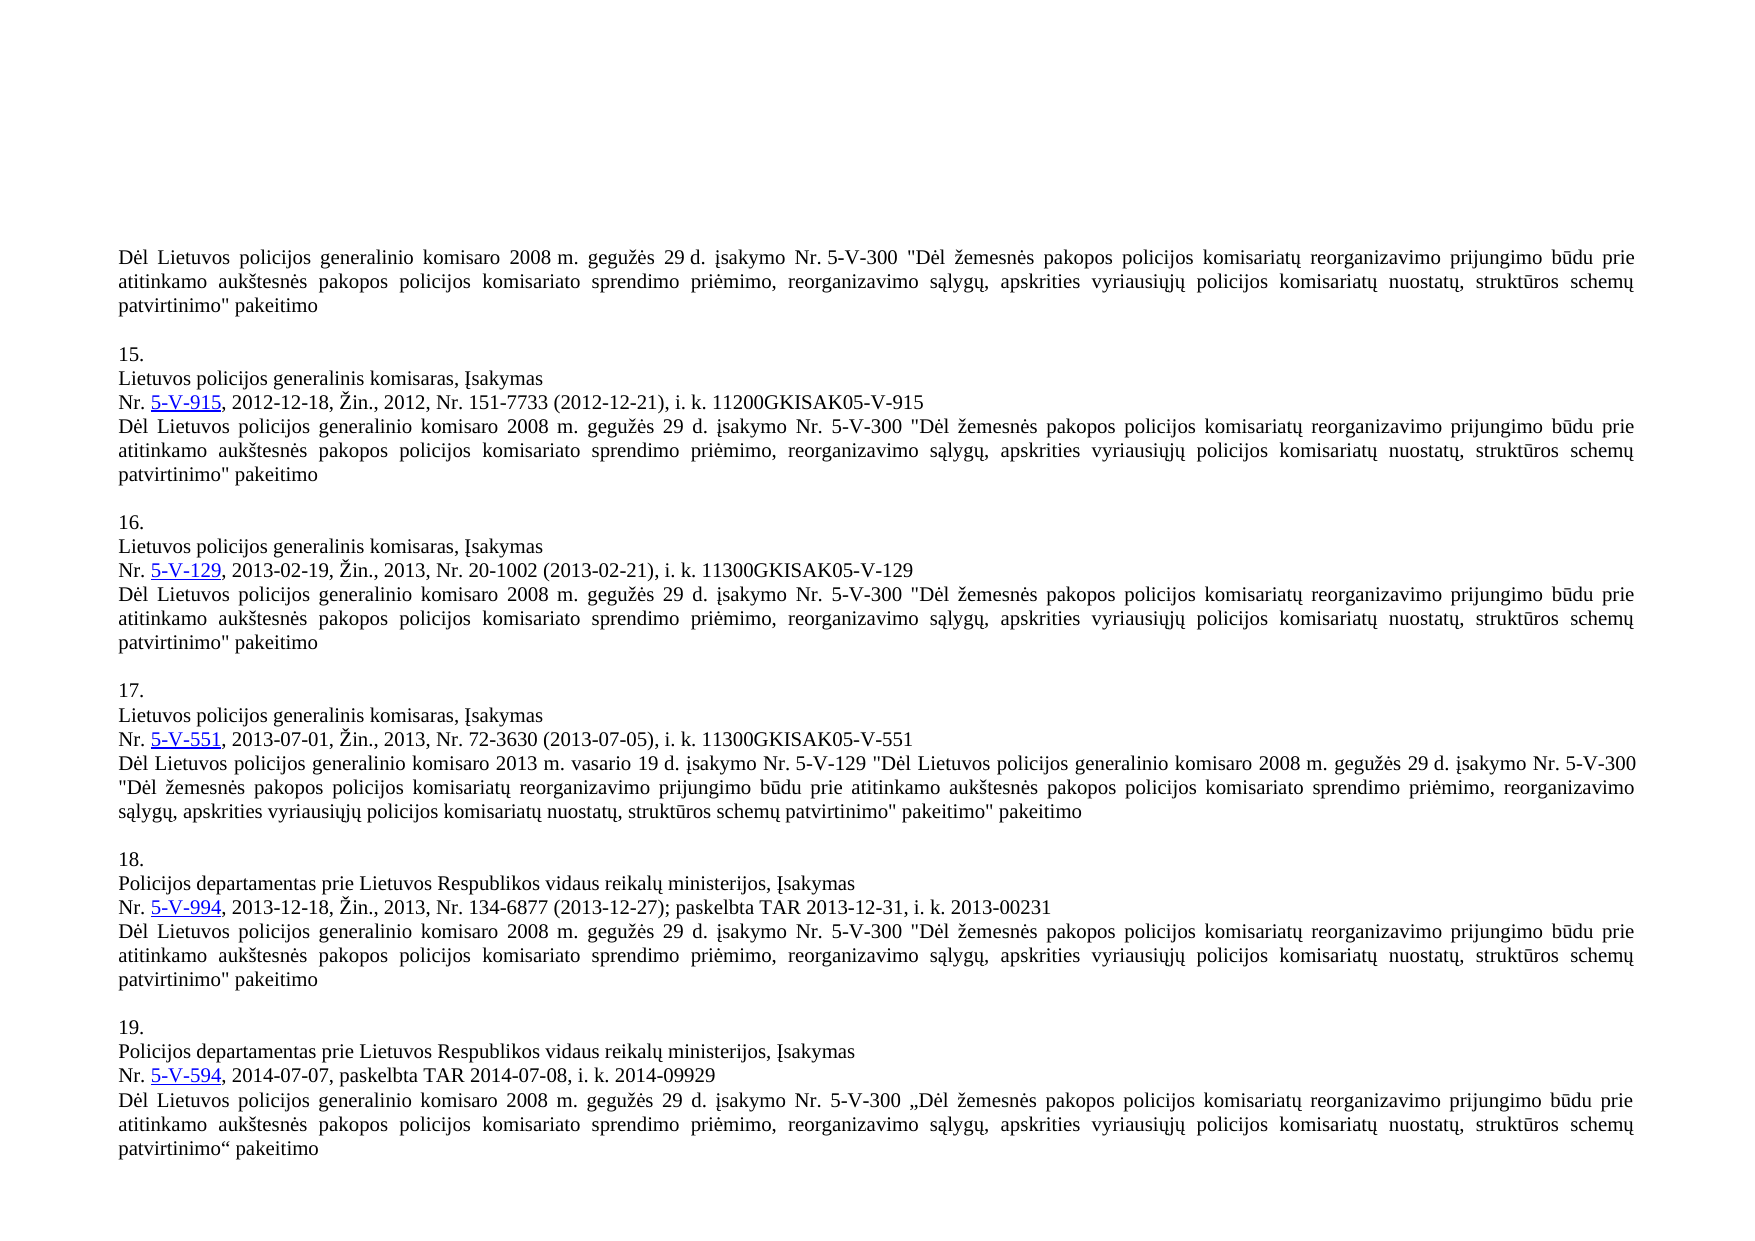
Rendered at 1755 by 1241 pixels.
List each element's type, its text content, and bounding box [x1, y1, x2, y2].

text 16. [118, 510, 1636, 534]
text Dėl Lietuvos policijos generalinio komisaro 2008 m. gegužės 29 d. įsakymo Nr. 5-V-300 "Dėl žemesnės pakopos policijos komisariatų reorganizavimo prijungimo būdu prie atitinkamo aukštesnės pakopos policijos komisariato sprendimo priėmimo, reorganizavimo sąlygų, apskrities vyriausiųjų policijos komisariatų nuostatų, struktūros schemų patvirtinimo" pakeitimo [118, 414, 1636, 486]
text Dėl Lietuvos policijos generalinio komisaro 2008 m. gegužės 29 d. įsakymo Nr. 5-V-300 "Dėl žemesnės pakopos policijos komisariatų reorganizavimo prijungimo būdu prie atitinkamo aukštesnės pakopos policijos komisariato sprendimo priėmimo, reorganizavimo sąlygų, apskrities vyriausiųjų policijos komisariatų nuostatų, struktūros schemų patvirtinimo" pakeitimo [118, 245, 1636, 317]
text Nr. 5-V-994, 2013-12-18, Žin., 2013, Nr. 134-6877 (2013-12-27); paskelbta TAR 2013-12-31, i. k. 2013-00231 [118, 895, 1636, 919]
text Nr. 5-V-551, 2013-07-01, Žin., 2013, Nr. 72-3630 (2013-07-05), i. k. 11300GKISAK05-V-551 [118, 727, 1636, 751]
text Lietuvos policijos generalinis komisaras, Įsakymas [118, 366, 1636, 390]
text 18. [118, 847, 1636, 871]
text Dėl Lietuvos policijos generalinio komisaro 2008 m. gegužės 29 d. įsakymo Nr. 5-V-300 „Dėl žemesnės pakopos policijos komisariatų reorganizavimo prijungimo būdu prie atitinkamo aukštesnės pakopos policijos komisariato sprendimo priėmimo, reorganizavimo sąlygų, apskrities vyriausiųjų policijos komisariatų nuostatų, struktūros schemų patvirtinimo“ pakeitimo [118, 1087, 1636, 1160]
text Nr. 5-V-129, 2013-02-19, Žin., 2013, Nr. 20-1002 (2013-02-21), i. k. 11300GKISAK05-V-129 [118, 558, 1636, 582]
text Dėl Lietuvos policijos generalinio komisaro 2008 m. gegužės 29 d. įsakymo Nr. 5-V-300 "Dėl žemesnės pakopos policijos komisariatų reorganizavimo prijungimo būdu prie atitinkamo aukštesnės pakopos policijos komisariato sprendimo priėmimo, reorganizavimo sąlygų, apskrities vyriausiųjų policijos komisariatų nuostatų, struktūros schemų patvirtinimo" pakeitimo [118, 919, 1636, 991]
text Dėl Lietuvos policijos generalinio komisaro 2013 m. vasario 19 d. įsakymo Nr. 5-V-129 "Dėl Lietuvos policijos generalinio komisaro 2008 m. gegužės 29 d. įsakymo Nr. 5-V-300 "Dėl žemesnės pakopos policijos komisariatų reorganizavimo prijungimo būdu prie atitinkamo aukštesnės pakopos policijos komisariato sprendimo priėmimo, reorganizavimo sąlygų, apskrities vyriausiųjų policijos komisariatų nuostatų, struktūros schemų patvirtinimo" pakeitimo" pakeitimo [118, 751, 1636, 823]
text Lietuvos policijos generalinis komisaras, Įsakymas [118, 702, 1636, 727]
text 19. [118, 1015, 1636, 1039]
text Nr. 5-V-594, 2014-07-07, paskelbta TAR 2014-07-08, i. k. 2014-09929 [118, 1063, 1636, 1087]
text 17. [118, 678, 1636, 702]
text Nr. 5-V-915, 2012-12-18, Žin., 2012, Nr. 151-7733 (2012-12-21), i. k. 11200GKISAK05-V-915 [118, 390, 1636, 414]
text Policijos departamentas prie Lietuvos Respublikos vidaus reikalų ministerijos, Įsakymas [118, 871, 1636, 895]
text Policijos departamentas prie Lietuvos Respublikos vidaus reikalų ministerijos, Įsakymas [118, 1039, 1636, 1063]
text 15. [118, 342, 1636, 366]
text Lietuvos policijos generalinis komisaras, Įsakymas [118, 534, 1636, 558]
text Dėl Lietuvos policijos generalinio komisaro 2008 m. gegužės 29 d. įsakymo Nr. 5-V-300 "Dėl žemesnės pakopos policijos komisariatų reorganizavimo prijungimo būdu prie atitinkamo aukštesnės pakopos policijos komisariato sprendimo priėmimo, reorganizavimo sąlygų, apskrities vyriausiųjų policijos komisariatų nuostatų, struktūros schemų patvirtinimo" pakeitimo [118, 582, 1636, 654]
